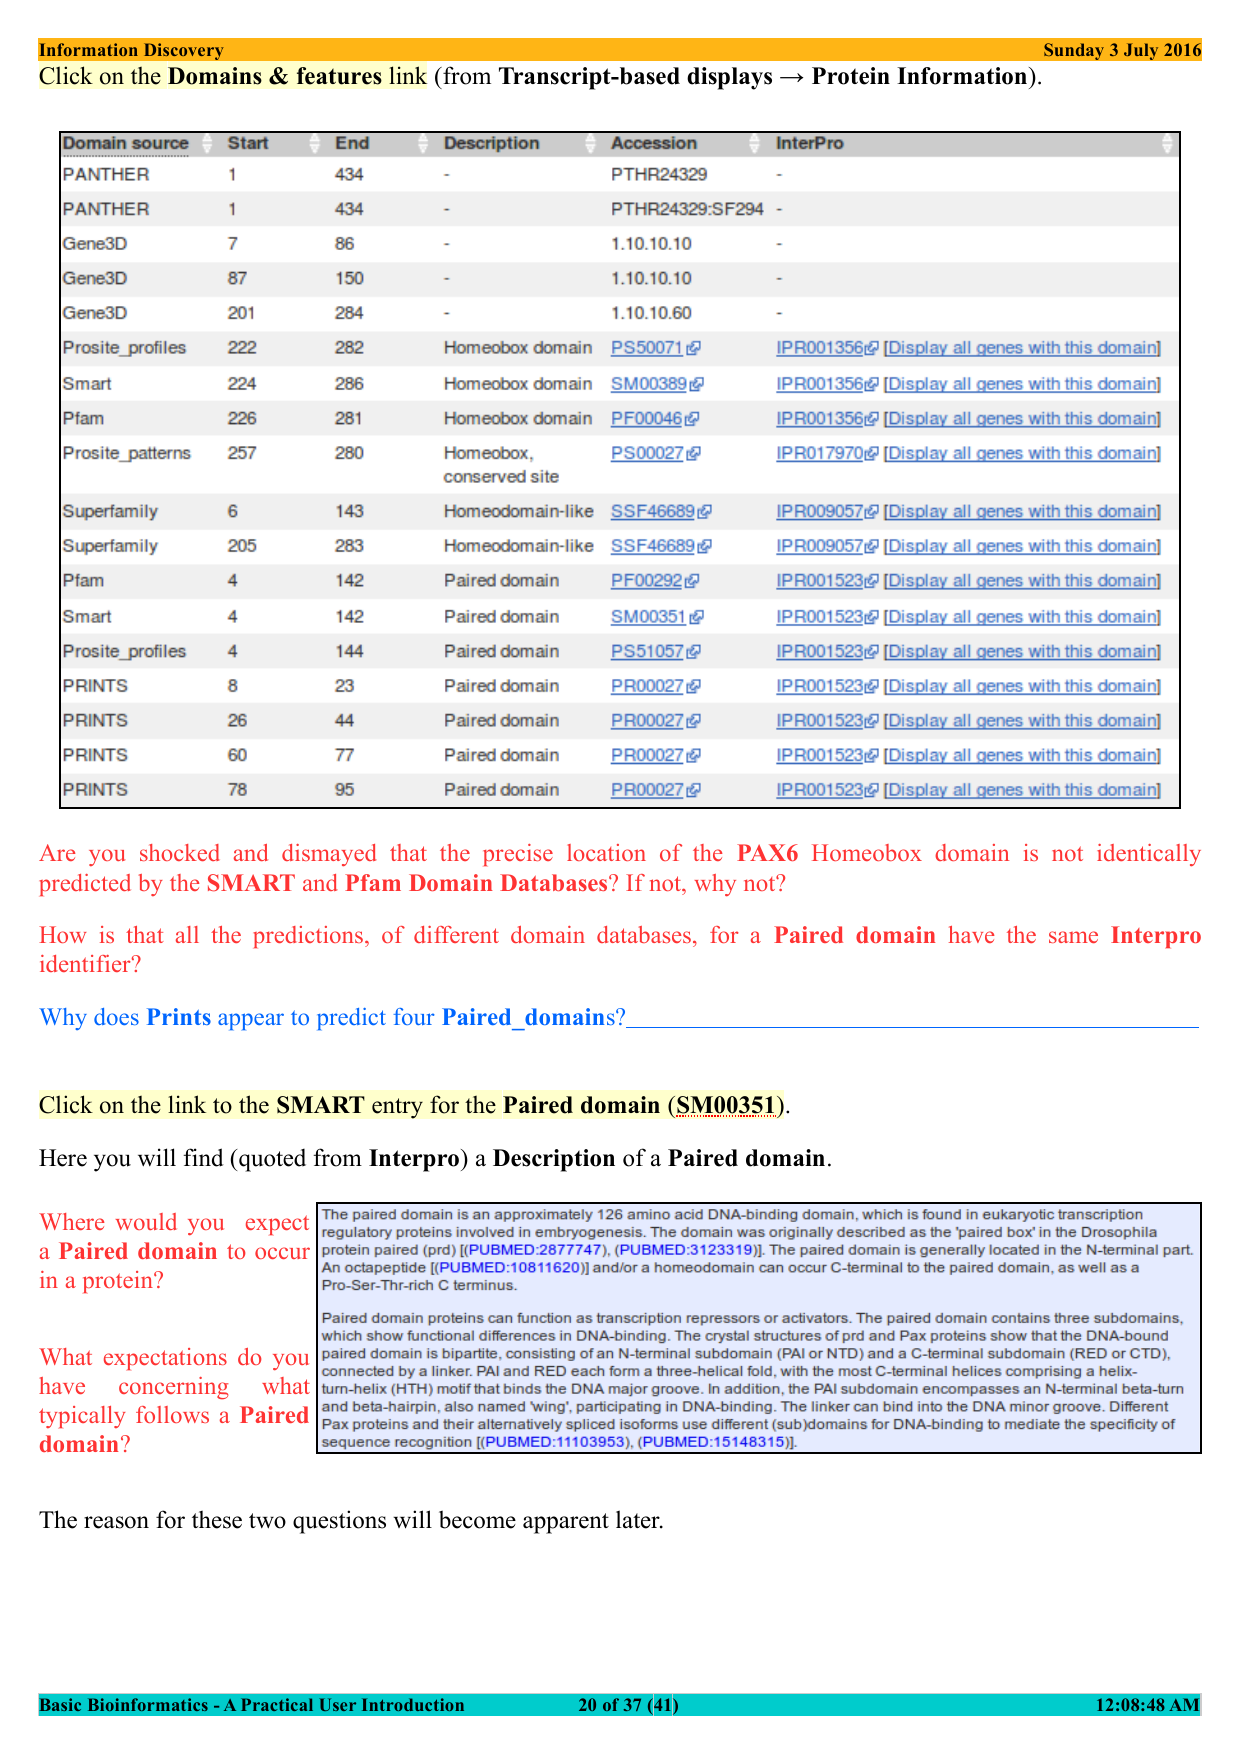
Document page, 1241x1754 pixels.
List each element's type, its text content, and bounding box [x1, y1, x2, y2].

text How is that all the predictions, of different domain databases, for a Paired domain have the same Interpro identifier? [38, 920, 1202, 978]
picture [61, 133, 1179, 807]
text Here you will find (quoted from Interpro) a Description of a Paired domain. [38, 1143, 1202, 1172]
text The reason for these two questions will become apparent later. [38, 1505, 1202, 1534]
text Click on the link to the SMART entry for the Paired domain (SM00351). [38, 1090, 1202, 1119]
text Why does Prints appear to predict four Paired_domains? [38, 1002, 1202, 1031]
text Are you shocked and dismayed that the precise location of the PAX6 Homeobox domain is not identically predicted by the SMART and Pfam Domain Databases? If not, why not? [38, 113, 1202, 896]
text Where would you expect a Paired domain to occur in a protein? [38, 1207, 316, 1294]
text Click on the Domains & features link (from Transcript-based displays → Protein Information). [38, 61, 1202, 89]
picture [318, 1204, 1200, 1452]
text What expectations do you have concerning what typically follows a Paired domain? [38, 1342, 1202, 1458]
